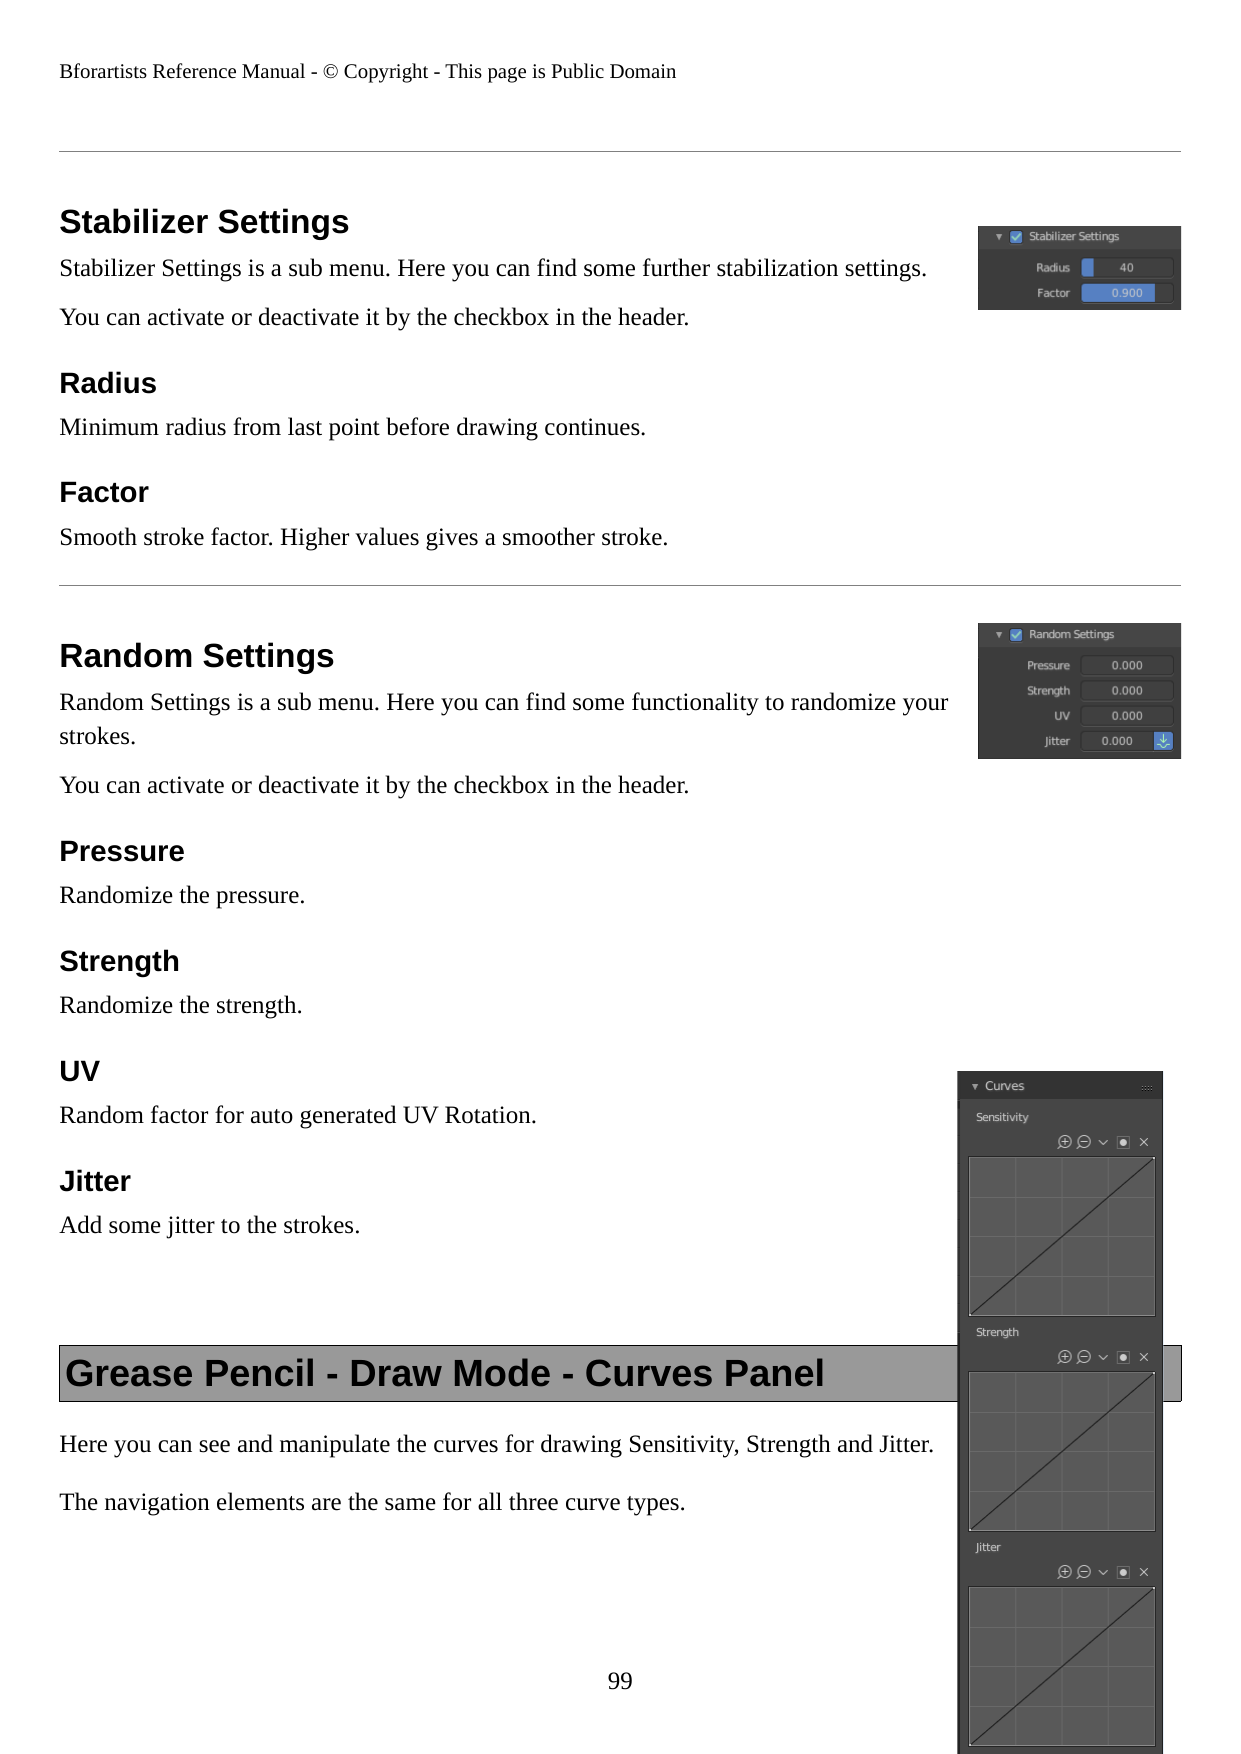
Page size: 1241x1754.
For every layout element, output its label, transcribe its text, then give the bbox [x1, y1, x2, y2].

text You can activate or deactivate it by the checkbox in the header. [59, 770, 1181, 799]
picture [978, 623, 1182, 759]
subtitle Strength [59, 944, 1181, 978]
subtitle Random Settings [59, 636, 978, 674]
text Stabilizer Settings is a sub menu. Here you can find some further stabilization settings. [59, 253, 978, 282]
subtitle Stabilizer Settings [59, 202, 1181, 240]
text Randomize the strength. [59, 990, 1181, 1019]
subtitle Jitter [59, 1164, 957, 1197]
text Random Settings is a sub menu. Here you can find some functionality to randomize your strokes. [59, 687, 978, 750]
text Randomize the pressure. [59, 880, 1181, 909]
text Smooth stroke factor. Higher values gives a smoother stroke. [59, 522, 1181, 550]
subtitle Factor [59, 475, 1181, 509]
subtitle [1164, 1164, 1181, 1197]
subtitle Radius [59, 366, 1181, 399]
subtitle UV [59, 1054, 1181, 1088]
text Random factor for auto generated UV Rotation. [59, 1100, 957, 1129]
picture [978, 226, 1182, 310]
text You can activate or deactivate it by the checkbox in the header. [59, 302, 1181, 331]
table_header Grease Pencil - Draw Mode - Curves Panel [60, 1346, 957, 1401]
text Here you can see and manipulate the curves for drawing Sensitivity, Strength and Jitter. [59, 1429, 957, 1458]
picture [957, 1071, 1164, 1754]
text The navigation elements are the same for all three curve types. [59, 1487, 957, 1516]
subtitle Pressure [59, 834, 1181, 868]
table_header [1164, 1346, 1181, 1401]
text Minimum radius from last point before drawing continues. [59, 412, 1181, 441]
text Add some jitter to the strokes. [59, 1210, 957, 1239]
